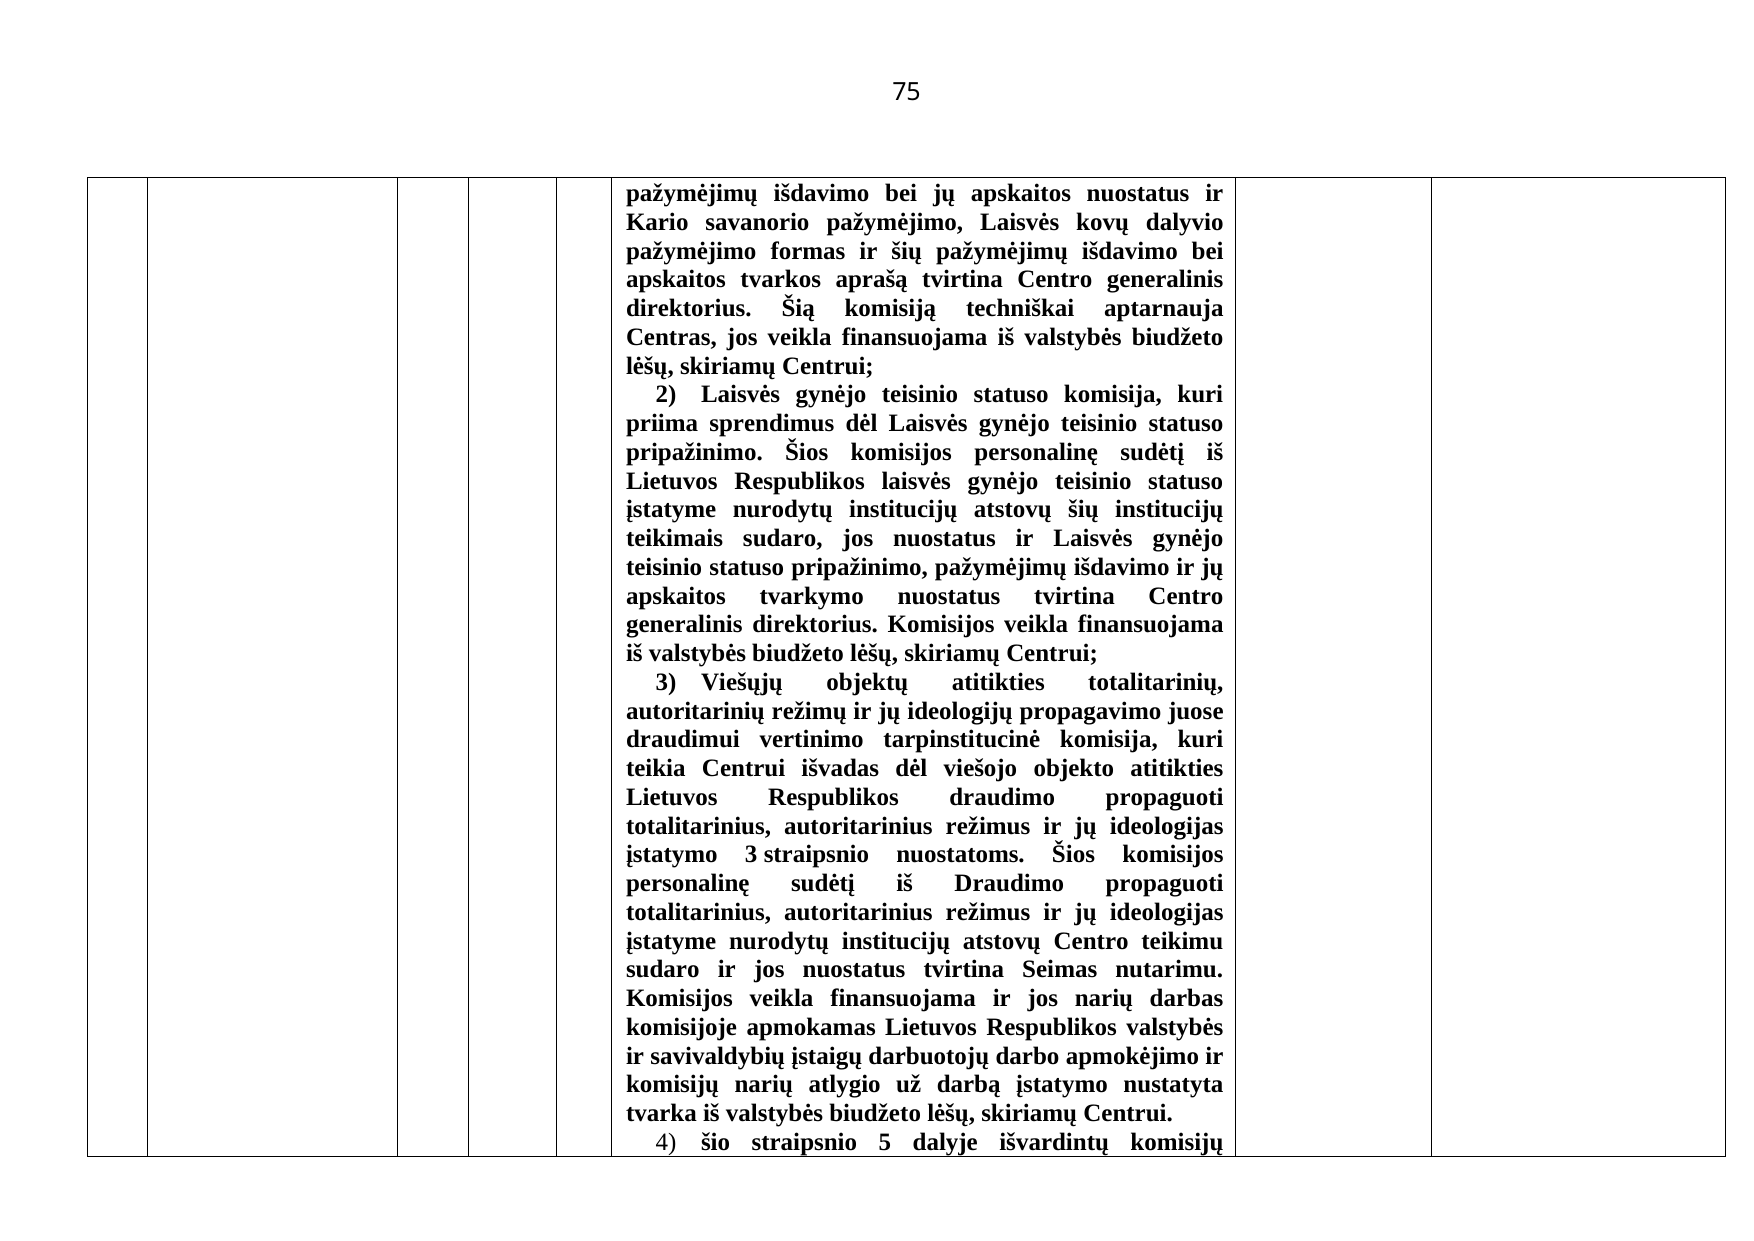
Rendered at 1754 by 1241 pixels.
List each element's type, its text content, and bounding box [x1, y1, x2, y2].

table_cell [1236, 178, 1431, 1156]
table_cell [398, 178, 468, 1156]
table_cell [1432, 178, 1725, 1156]
table_cell [148, 178, 397, 1156]
table_cell [88, 178, 147, 1156]
table_cell pažymėjimų išdavimo bei jų apskaitos nuostatus ir Kario savanorio pažymėjimo, Laisvės kovų dalyvio pažymėjimo formas ir šių pažymėjimų išdavimo bei apskaitos tvarkos aprašą tvirtina Centro generalinis direktorius. Šią komisiją techniškai aptarnauja Centras, jos veikla finansuojama iš valstybės biudžeto lėšų, skiriamų Centrui; Laisvės gynėjo teisinio statuso komisija, kuri priima sprendimus dėl Laisvės gynėjo teisinio statuso pripažinimo. Šios komisijos personalinę sudėtį iš Lietuvos Respublikos laisvės gynėjo teisinio statuso įstatyme nurodytų institucijų atstovų šių institucijų teikimais sudaro, jos nuostatus ir Laisvės gynėjo teisinio statuso pripažinimo, pažymėjimų išdavimo ir jų apskaitos tvarkymo nuostatus tvirtina Centro generalinis direktorius. Komisijos veikla finansuojama iš valstybės biudžeto lėšų, skiriamų Centrui; Viešųjų objektų atitikties totalitarinių, autoritarinių režimų ir jų ideologijų propagavimo juose draudimui vertinimo tarpinstitucinė komisija, kuri teikia Centrui išvadas dėl viešojo objekto atitikties Lietuvos Respublikos draudimo propaguoti totalitarinius, autoritarinius režimus ir jų ideologijas įstatymo 3 straipsnio nuostatoms. Šios komisijos personalinę sudėtį iš Draudimo propaguoti totalitarinius, autoritarinius režimus ir jų ideologijas įstatyme nurodytų institucijų atstovų Centro teikimu sudaro ir jos nuostatus tvirtina Seimas nutarimu. Komisijos veikla finansuojama ir jos narių darbas komisijoje apmokamas Lietuvos Respublikos valstybės ir savivaldybių įstaigų darbuotojų darbo apmokėjimo ir komisijų narių atlygio už darbą įstatymo nustatyta tvarka iš valstybės biudžeto lėšų, skiriamų Centrui. šio straipsnio 5 dalyje išvardintų komisijų [612, 178, 1235, 1156]
table_cell [557, 178, 611, 1156]
table_cell [469, 178, 556, 1156]
